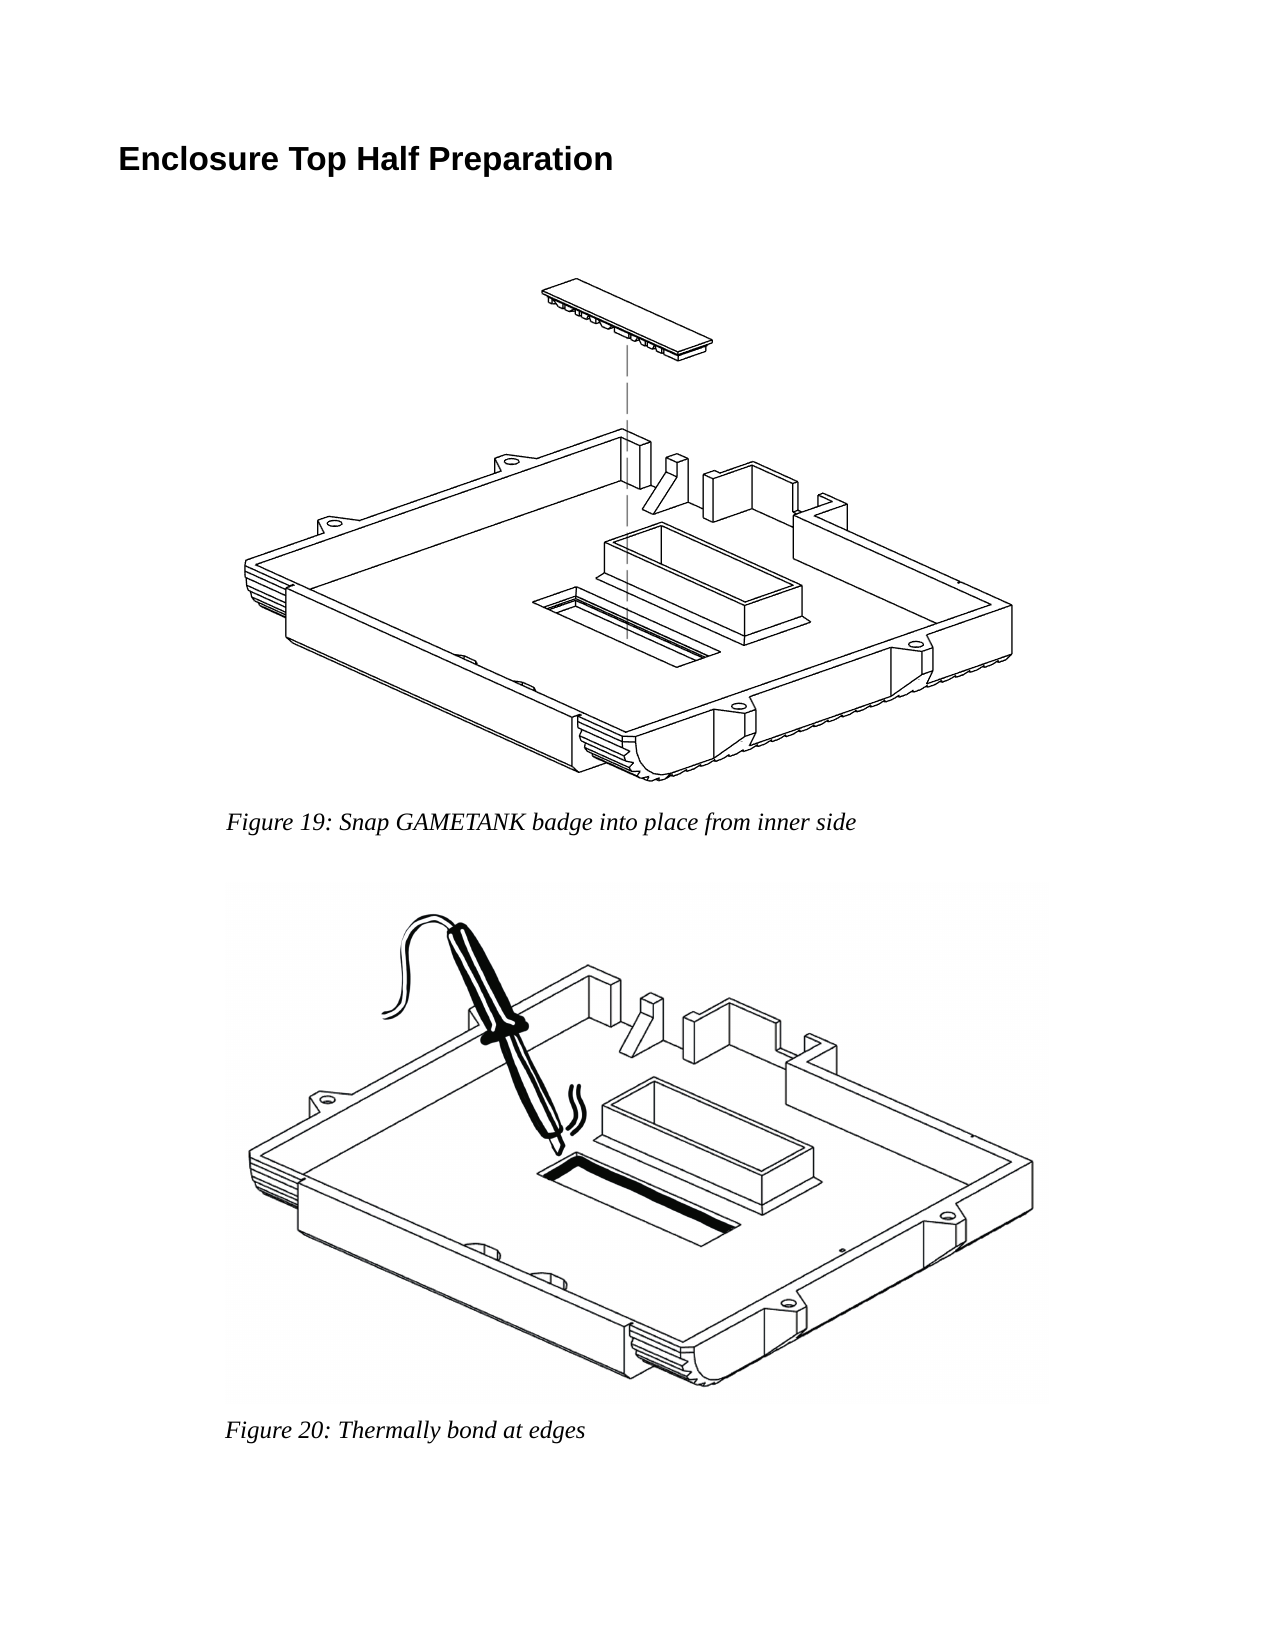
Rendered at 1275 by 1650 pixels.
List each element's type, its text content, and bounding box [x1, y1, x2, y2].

subtitle Enclosure Top Half Preparation [118, 139, 1157, 177]
picture [226, 261, 1045, 795]
text Figure 19: Snap GAMETANK badge into place from inner side [226, 795, 1044, 836]
text Figure 20: Thermally bond at edges [225, 1404, 1049, 1444]
picture [224, 882, 1049, 1404]
